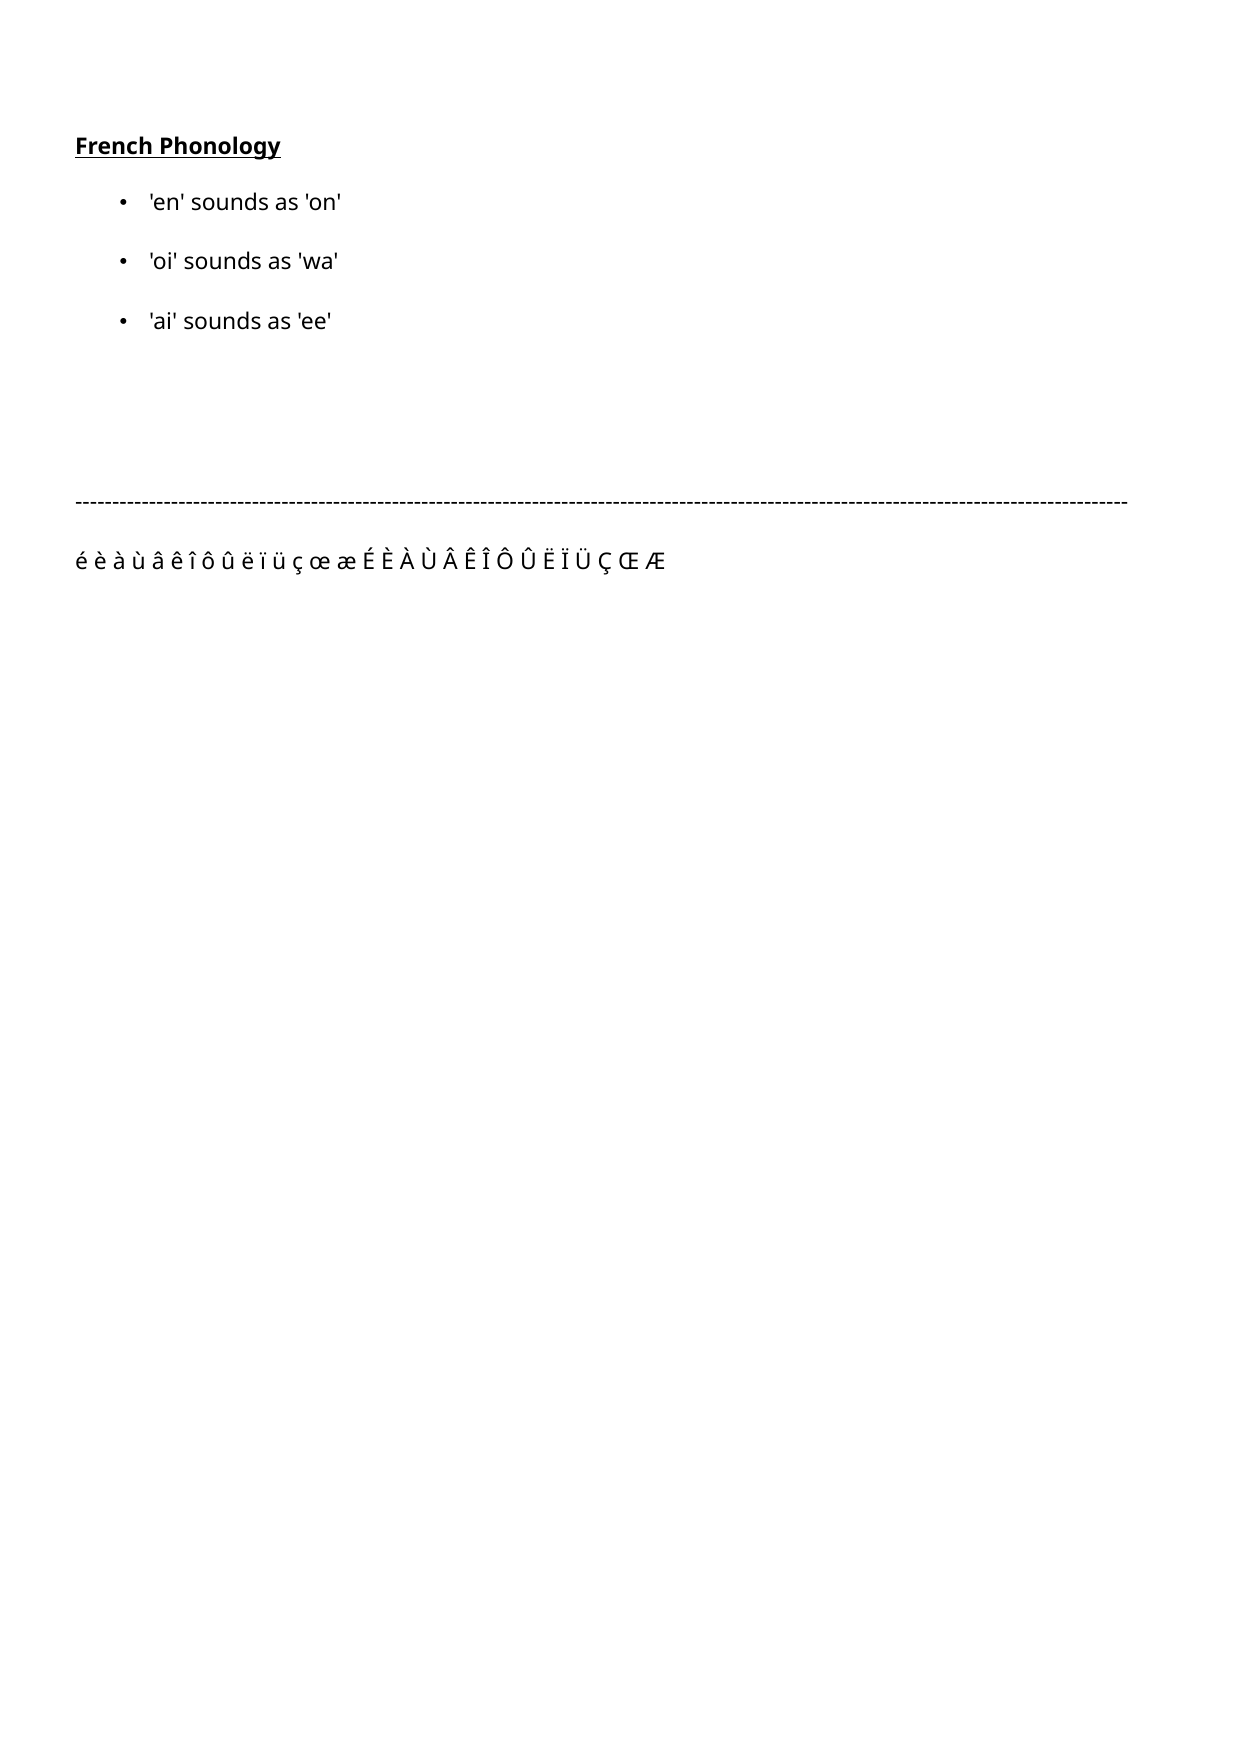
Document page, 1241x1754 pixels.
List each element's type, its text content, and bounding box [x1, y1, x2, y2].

text é è à ù â ê î ô û ë ï ü ç œ æ É È À Ù Â Ê Î Ô Û Ë Ï Ü Ç Œ Æ [75, 545, 1165, 576]
list 'en' sounds as 'on' [119, 185, 1165, 217]
list 'ai' sounds as 'ee' [119, 305, 1165, 336]
list 'oi' sounds as 'wa' [119, 245, 1165, 277]
subtitle French Phonology [75, 130, 1165, 161]
text ----------------------------------------------------------------------------------------------------------------------------------------------- [75, 485, 1165, 516]
